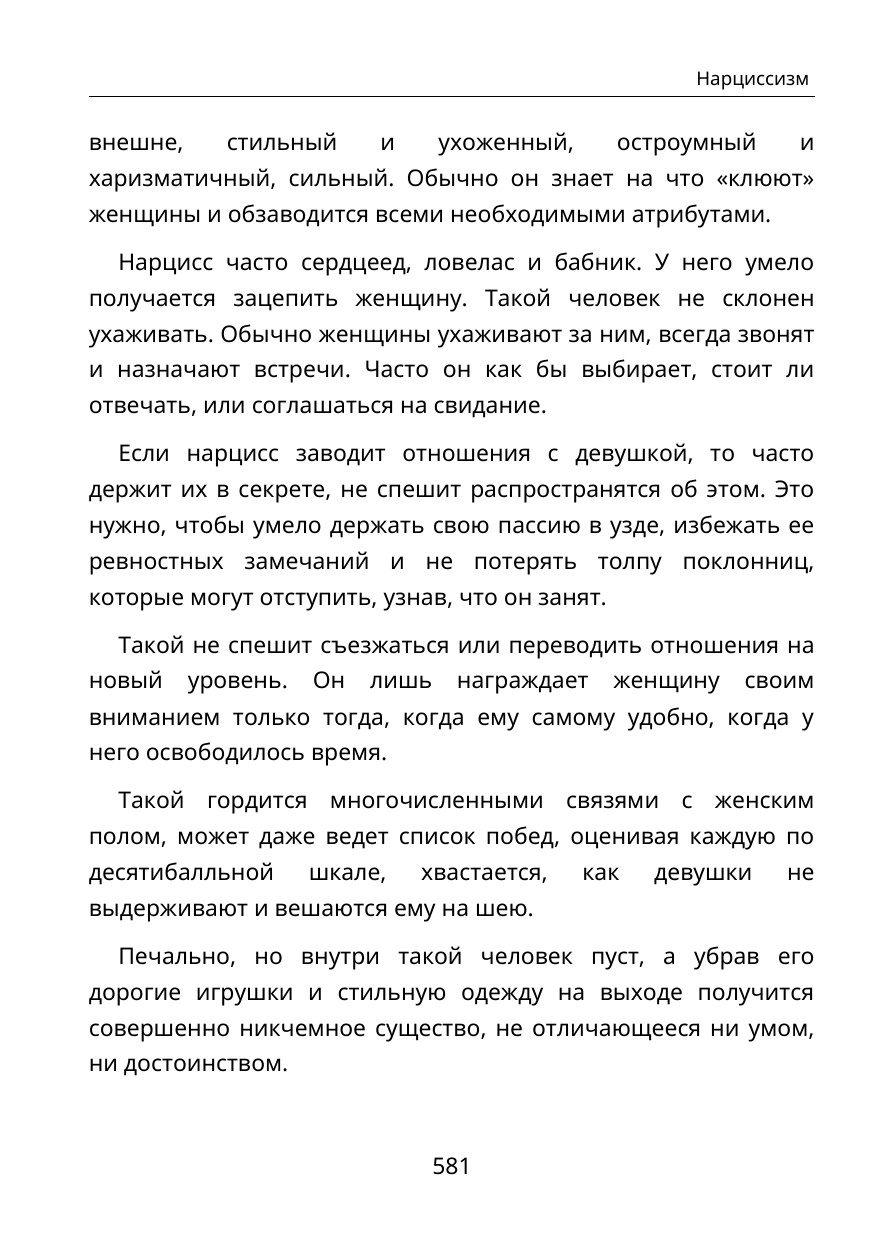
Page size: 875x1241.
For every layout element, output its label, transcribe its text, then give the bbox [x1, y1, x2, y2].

text Такой не спешит съезжаться или переводить отношения на новый уровень. Он лишь награждает женщину своим вниманием только тогда, когда ему самому удобно, когда у него освободилось время. [88, 628, 815, 768]
text Такой гордится многочисленными связями с женским полом, может даже ведет список побед, оценивая каждую по десятибалльной шкале, хвастается, как девушки не выдерживают и вешаются ему на шею. [88, 784, 815, 923]
text Если нарцисс заводит отношения с девушкой, то часто держит их в секрете, не спешит распространятся об этом. Это нужно, чтобы умело держать свою пассию в узде, избежать ее ревностных замечаний и не потерять толпу поклонниц, которые могут отступить, узнав, что он занят. [88, 437, 815, 612]
text Печально, но внутри такой человек пуст, а убрав его дорогие игрушки и стильную одежду на выходе получится совершенно никчемное существо, не отличающееся ни умом, ни достоинством. [88, 939, 815, 1079]
text Нарцисс часто сердцеед, ловелас и бабник. У него умело получается зацепить женщину. Такой человек не склонен ухаживать. Обычно женщины ухаживают за ним, всегда звонят и назначают встречи. Часто он как бы выбирает, стоит ли отвечать, или соглашаться на свидание. [88, 246, 815, 421]
text внешне, стильный и ухоженный, остроумный и харизматичный, сильный. Обычно он знает на что «клюют» женщины и обзаводится всеми необходимыми атрибутами. [88, 126, 815, 229]
